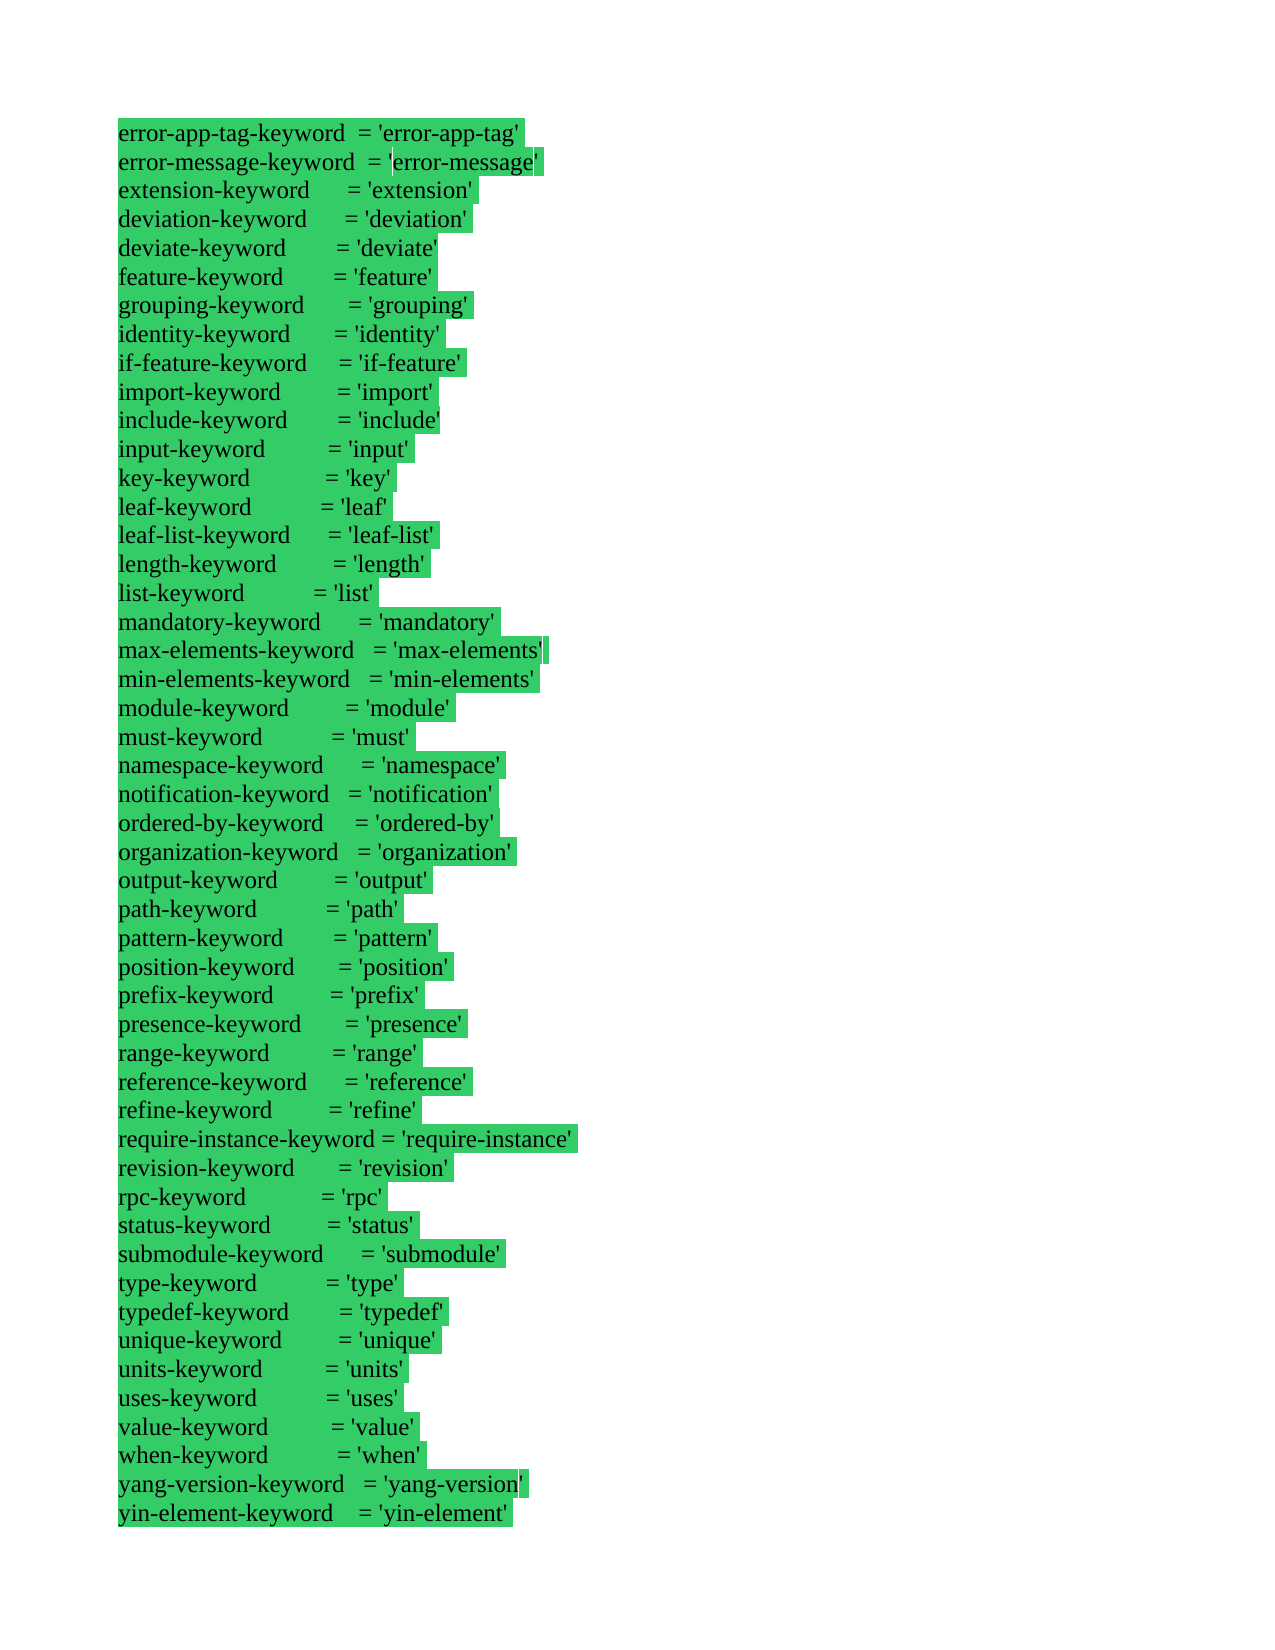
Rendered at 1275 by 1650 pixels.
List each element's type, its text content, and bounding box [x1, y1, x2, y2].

text must-keyword = 'must' [118, 722, 1157, 751]
text when-keyword = 'when' [118, 1441, 1157, 1469]
text module-keyword = 'module' [118, 693, 1157, 722]
text mandatory-keyword = 'mandatory' [118, 607, 1157, 636]
text value-keyword = 'value' [118, 1412, 1157, 1441]
text yang-version-keyword = 'yang-version' [118, 1469, 1157, 1498]
text length-keyword = 'length' [118, 549, 1157, 578]
text rpc-keyword = 'rpc' [118, 1182, 1157, 1211]
text type-keyword = 'type' [118, 1268, 1157, 1297]
text organization-keyword = 'organization' [118, 837, 1157, 866]
text extension-keyword = 'extension' [118, 176, 1157, 204]
text require-instance-keyword = 'require-instance' [118, 1124, 1157, 1153]
text max-elements-keyword = 'max-elements' [118, 636, 1157, 664]
text grouping-keyword = 'grouping' [118, 291, 1157, 319]
text typedef-keyword = 'typedef' [118, 1297, 1157, 1326]
text prefix-keyword = 'prefix' [118, 981, 1157, 1009]
text leaf-list-keyword = 'leaf-list' [118, 521, 1157, 549]
text input-keyword = 'input' [118, 434, 1157, 463]
text key-keyword = 'key' [118, 463, 1157, 492]
text deviate-keyword = 'deviate' [118, 233, 1157, 262]
text feature-keyword = 'feature' [118, 262, 1157, 291]
text import-keyword = 'import' [118, 377, 1157, 406]
text ordered-by-keyword = 'ordered-by' [118, 808, 1157, 837]
text submodule-keyword = 'submodule' [118, 1239, 1157, 1268]
text min-elements-keyword = 'min-elements' [118, 664, 1157, 693]
text error-message-keyword = 'error-message' [118, 147, 1157, 176]
text status-keyword = 'status' [118, 1211, 1157, 1239]
text path-keyword = 'path' [118, 894, 1157, 923]
text output-keyword = 'output' [118, 866, 1157, 894]
text position-keyword = 'position' [118, 952, 1157, 981]
text include-keyword = 'include' [118, 406, 1157, 434]
text deviation-keyword = 'deviation' [118, 204, 1157, 233]
text reference-keyword = 'reference' [118, 1067, 1157, 1096]
text pattern-keyword = 'pattern' [118, 923, 1157, 952]
text list-keyword = 'list' [118, 578, 1157, 607]
text leaf-keyword = 'leaf' [118, 492, 1157, 521]
text unique-keyword = 'unique' [118, 1326, 1157, 1354]
text refine-keyword = 'refine' [118, 1096, 1157, 1124]
text presence-keyword = 'presence' [118, 1009, 1157, 1038]
text error-app-tag-keyword = 'error-app-tag' [118, 118, 1157, 147]
text revision-keyword = 'revision' [118, 1153, 1157, 1182]
text identity-keyword = 'identity' [118, 319, 1157, 348]
text notification-keyword = 'notification' [118, 779, 1157, 808]
text units-keyword = 'units' [118, 1354, 1157, 1383]
text uses-keyword = 'uses' [118, 1383, 1157, 1412]
text range-keyword = 'range' [118, 1038, 1157, 1067]
text if-feature-keyword = 'if-feature' [118, 348, 1157, 377]
text yin-element-keyword = 'yin-element' [118, 1498, 1157, 1527]
text namespace-keyword = 'namespace' [118, 751, 1157, 779]
